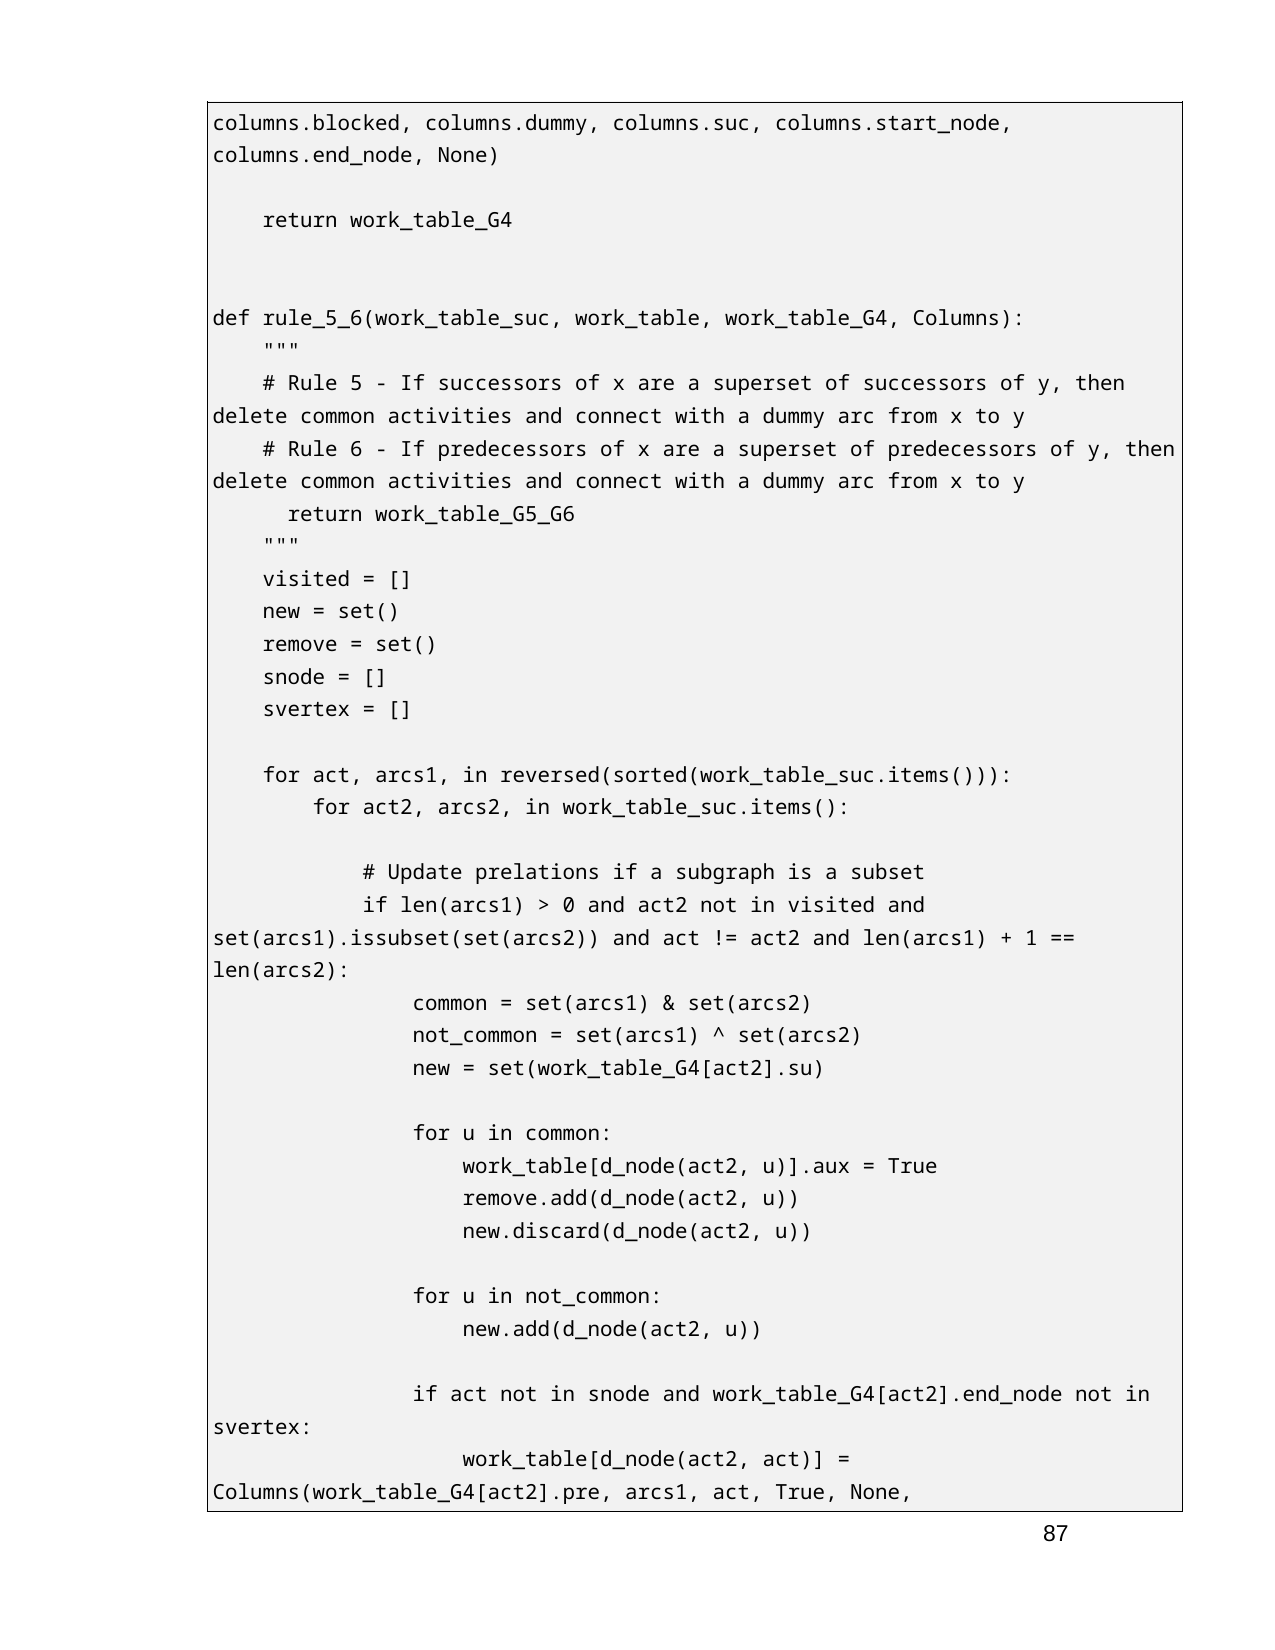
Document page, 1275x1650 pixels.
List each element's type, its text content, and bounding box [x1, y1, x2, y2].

table_header columns.blocked, columns.dummy, columns.suc, columns.start_node, columns.end_node, None) return work_table_G4 def rule_5_6(work_table_suc, work_table, work_table_G4, Columns): """ # Rule 5 - If successors of x are a superset of successors of y, then delete common activities and connect with a dummy arc from x to y # Rule 6 - If predecessors of x are a superset of predecessors of y, then delete common activities and connect with a dummy arc from x to y return work_table_G5_G6 """ visited = [] new = set() remove = set() snode = [] svertex = [] for act, arcs1, in reversed(sorted(work_table_suc.items())): for act2, arcs2, in work_table_suc.items(): # Update prelations if a subgraph is a subset if len(arcs1) > 0 and act2 not in visited and set(arcs1).issubset(set(arcs2)) and act != act2 and len(arcs1) + 1 == len(arcs2): common = set(arcs1) & set(arcs2) not_common = set(arcs1) ^ set(arcs2) new = set(work_table_G4[act2].su) for u in common: work_table[d_node(act2, u)].aux = True remove.add(d_node(act2, u)) new.discard(d_node(act2, u)) for u in not_common: new.add(d_node(act2, u)) if act not in snode and work_table_G4[act2].end_node not in svertex: work_table[d_node(act2, act)] = Columns(work_table_G4[act2].pre, arcs1, act, True, None, [208, 103, 1182, 1511]
